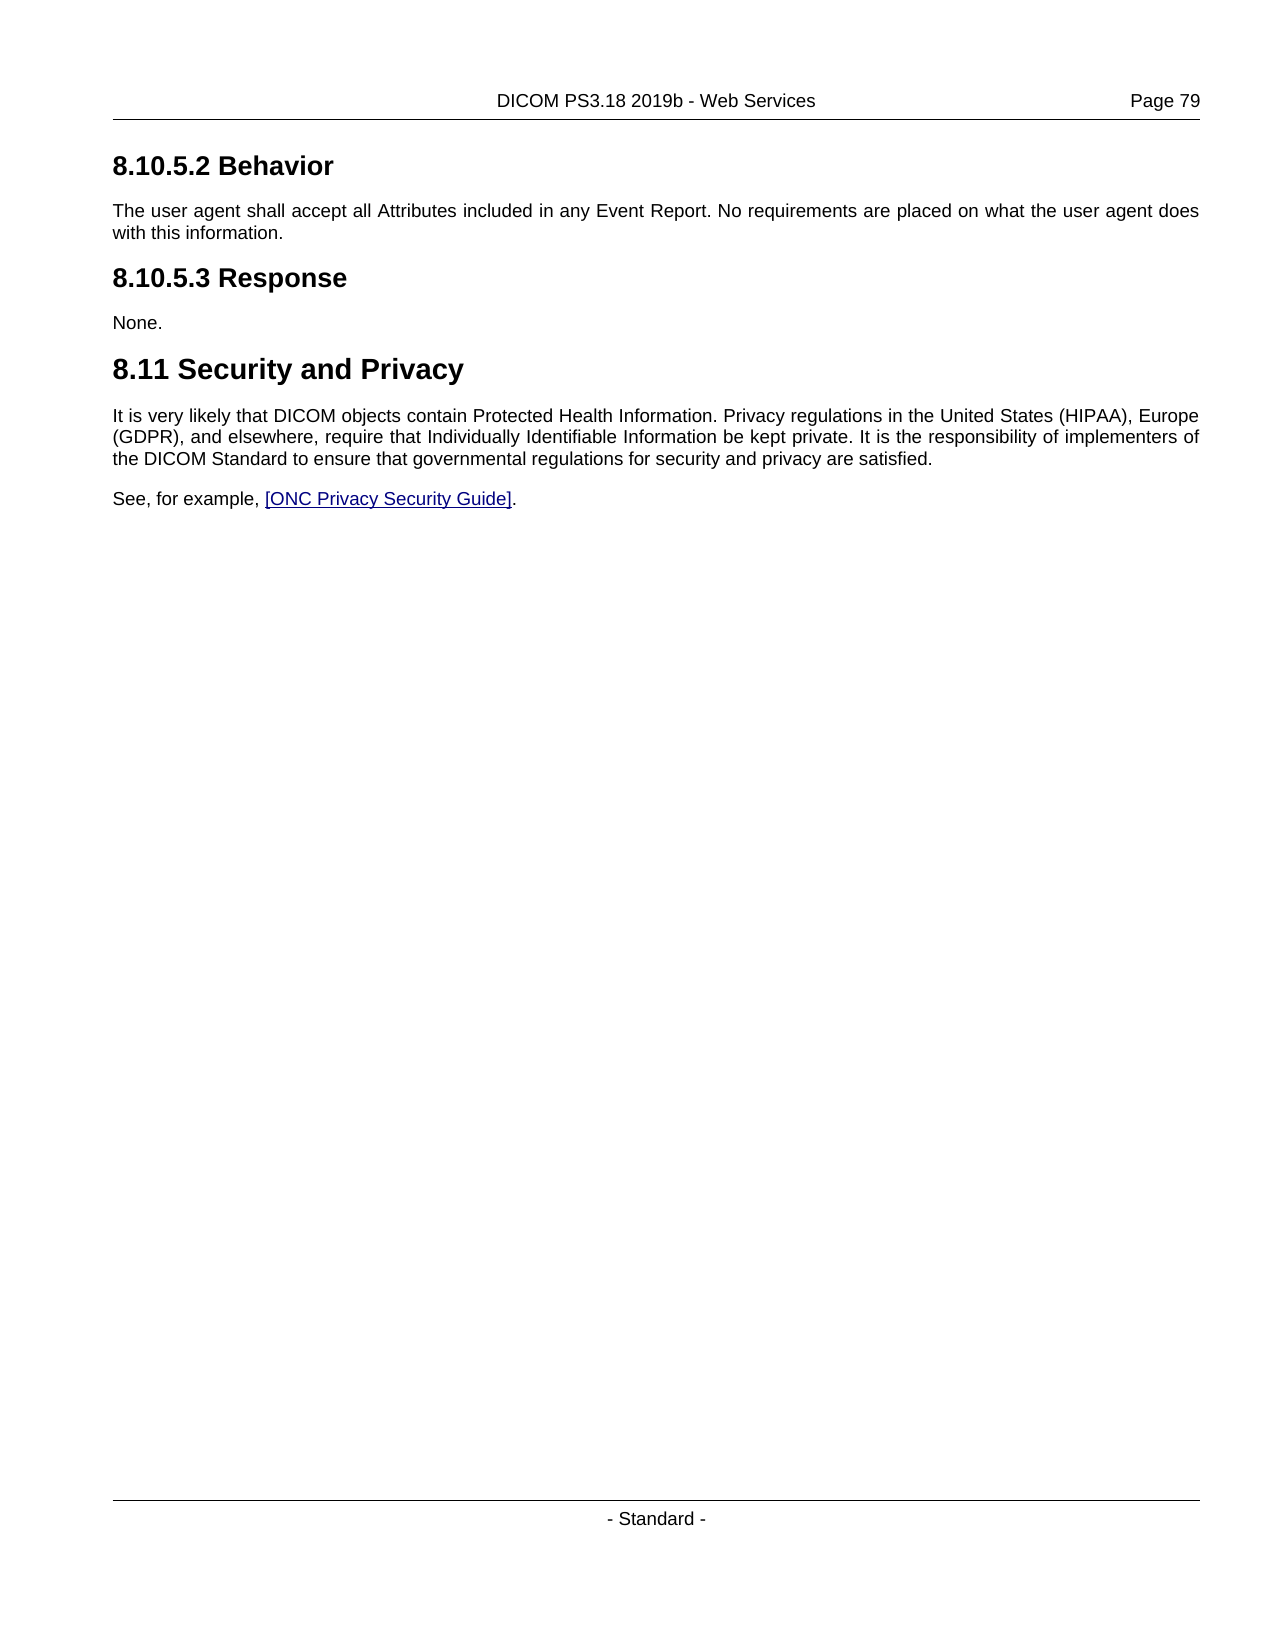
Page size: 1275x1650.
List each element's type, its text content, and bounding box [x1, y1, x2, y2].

text 8.11 Security and Privacy [112, 352, 1200, 386]
text See, for example, [ONC Privacy Security Guide]. [112, 488, 1200, 509]
text 8.10.5.3 Response [112, 262, 1200, 293]
text The user agent shall accept all Attributes included in any Event Report. No requirements are placed on what the user agent does with this information. [112, 200, 1200, 243]
text None. [112, 312, 1200, 333]
text It is very likely that DICOM objects contain Protected Health Information. Privacy regulations in the United States (HIPAA), Europe (GDPR), and elsewhere, require that Individually Identifiable Information be kept private. It is the responsibility of implementers of the DICOM Standard to ensure that governmental regulations for security and privacy are satisfied. [112, 404, 1200, 469]
text 8.10.5.2 Behavior [112, 150, 1200, 181]
